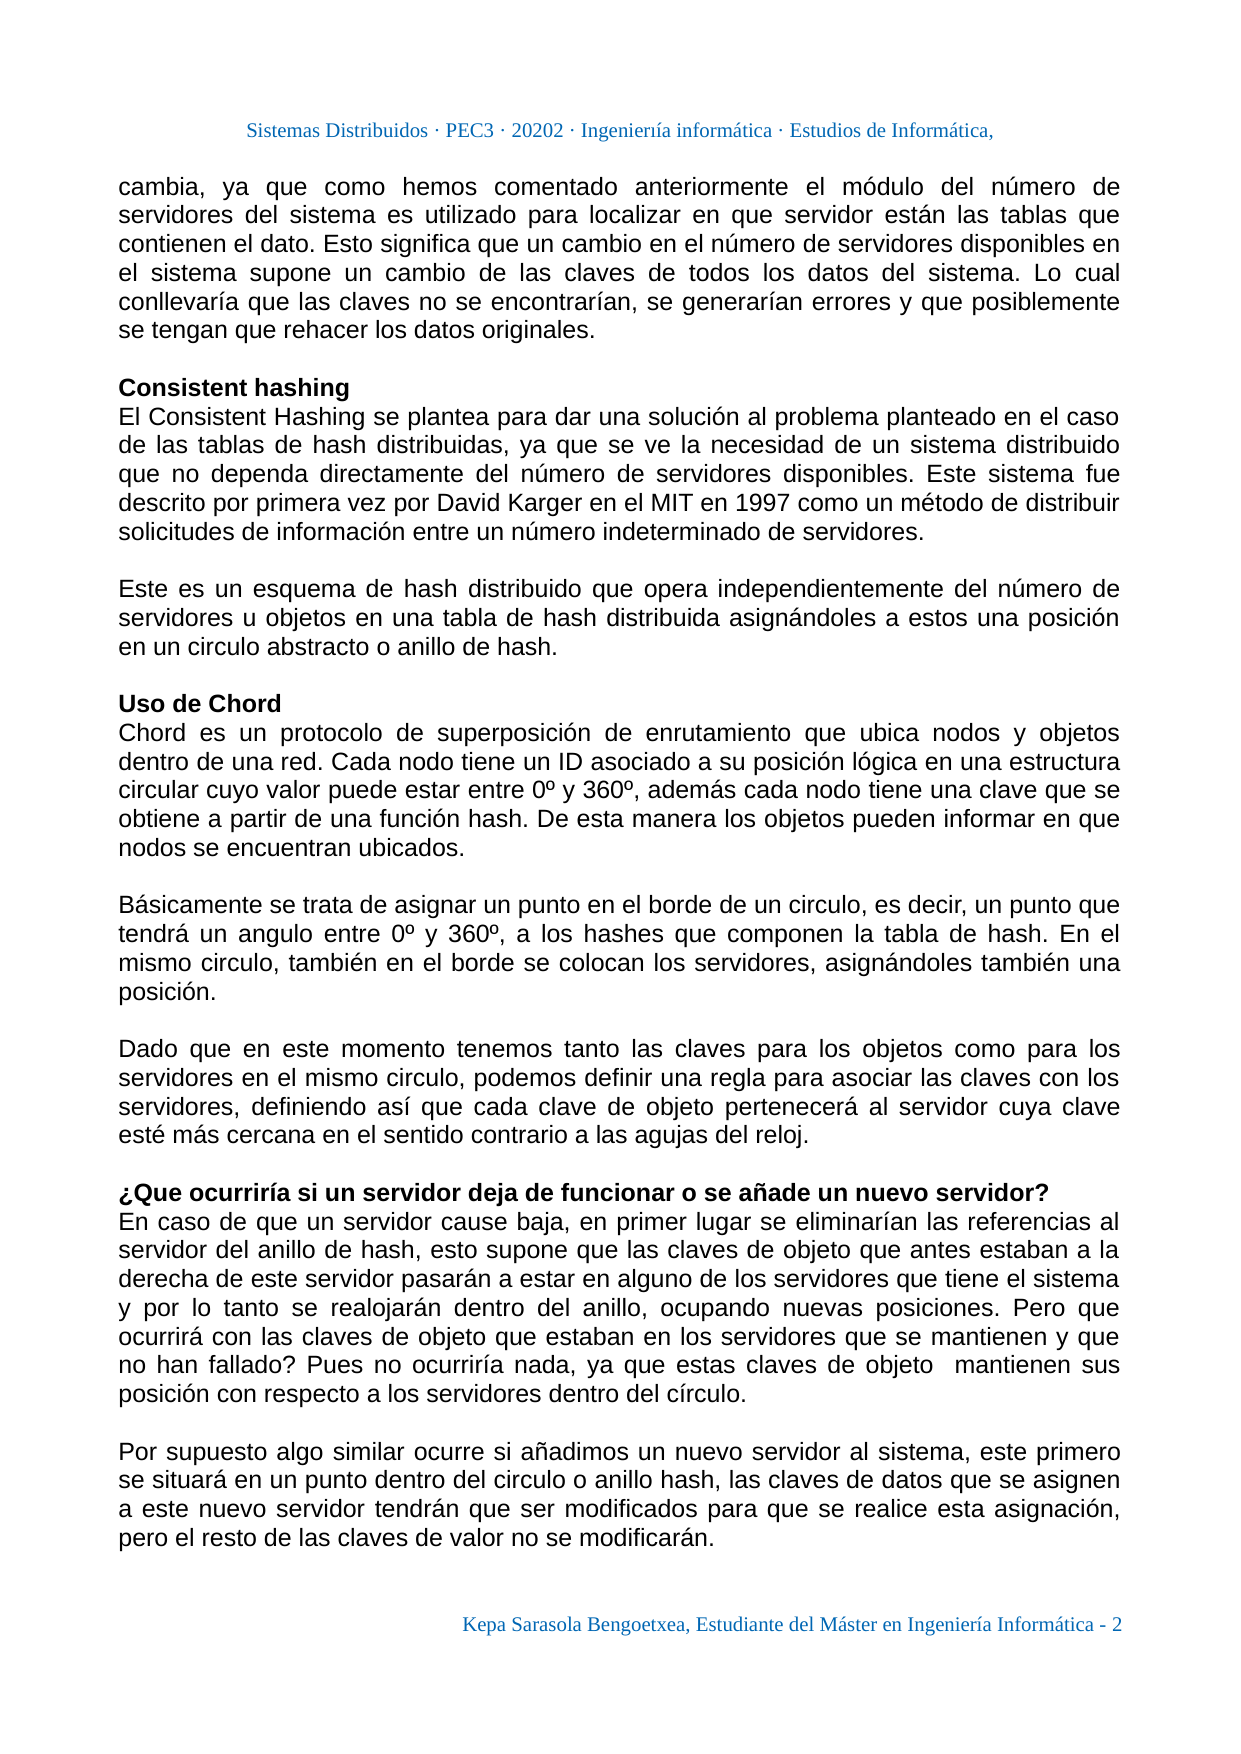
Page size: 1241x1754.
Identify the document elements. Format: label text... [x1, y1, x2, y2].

text ¿Que ocurriría si un servidor deja de funcionar o se añade un nuevo servidor? [118, 1178, 1122, 1207]
text Uso de Chord [118, 689, 1122, 718]
text Chord es un protocolo de superposición de enrutamiento que ubica nodos y objetos dentro de una red. Cada nodo tiene un ID asociado a su posición lógica en una estructura circular cuyo valor puede estar entre 0º y 360º, además cada nodo tiene una clave que se obtiene a partir de una función hash. De esta manera los objetos pueden informar en que nodos se encuentran ubicados. [118, 718, 1122, 862]
text cambia, ya que como hemos comentado anteriormente el módulo del número de servidores del sistema es utilizado para localizar en que servidor están las tablas que contienen el dato. Esto significa que un cambio en el número de servidores disponibles en el sistema supone un cambio de las claves de todos los datos del sistema. Lo cual conllevaría que las claves no se encontrarían, se generarían errores y que posiblemente se tengan que rehacer los datos originales. [118, 172, 1122, 344]
text Básicamente se trata de asignar un punto en el borde de un circulo, es decir, un punto que tendrá un angulo entre 0º y 360º, a los hashes que componen la tabla de hash. En el mismo circulo, también en el borde se colocan los servidores, asignándoles también una posición. [118, 890, 1122, 1005]
text Dado que en este momento tenemos tanto las claves para los objetos como para los servidores en el mismo circulo, podemos definir una regla para asociar las claves con los servidores, definiendo así que cada clave de objeto pertenecerá al servidor cuya clave esté más cercana en el sentido contrario a las agujas del reloj. [118, 1034, 1122, 1149]
text En caso de que un servidor cause baja, en primer lugar se eliminarían las referencias al servidor del anillo de hash, esto supone que las claves de objeto que antes estaban a la derecha de este servidor pasarán a estar en alguno de los servidores que tiene el sistema y por lo tanto se realojarán dentro del anillo, ocupando nuevas posiciones. Pero que ocurrirá con las claves de objeto que estaban en los servidores que se mantienen y que no han fallado? Pues no ocurriría nada, ya que estas claves de objeto mantienen sus posición con respecto a los servidores dentro del círculo. [118, 1207, 1122, 1408]
text El Consistent Hashing se plantea para dar una solución al problema planteado en el caso de las tablas de hash distribuidas, ya que se ve la necesidad de un sistema distribuido que no dependa directamente del número de servidores disponibles. Este sistema fue descrito por primera vez por David Karger en el MIT en 1997 como un método de distribuir solicitudes de información entre un número indeterminado de servidores. [118, 402, 1122, 545]
text Este es un esquema de hash distribuido que opera independientemente del número de servidores u objetos en una tabla de hash distribuida asignándoles a estos una posición en un circulo abstracto o anillo de hash. [118, 574, 1122, 660]
text Por supuesto algo similar ocurre si añadimos un nuevo servidor al sistema, este primero se situará en un punto dentro del circulo o anillo hash, las claves de datos que se asignen a este nuevo servidor tendrán que ser modificados para que se realice esta asignación, pero el resto de las claves de valor no se modificarán. [118, 1437, 1122, 1552]
text Consistent hashing [118, 373, 1122, 402]
